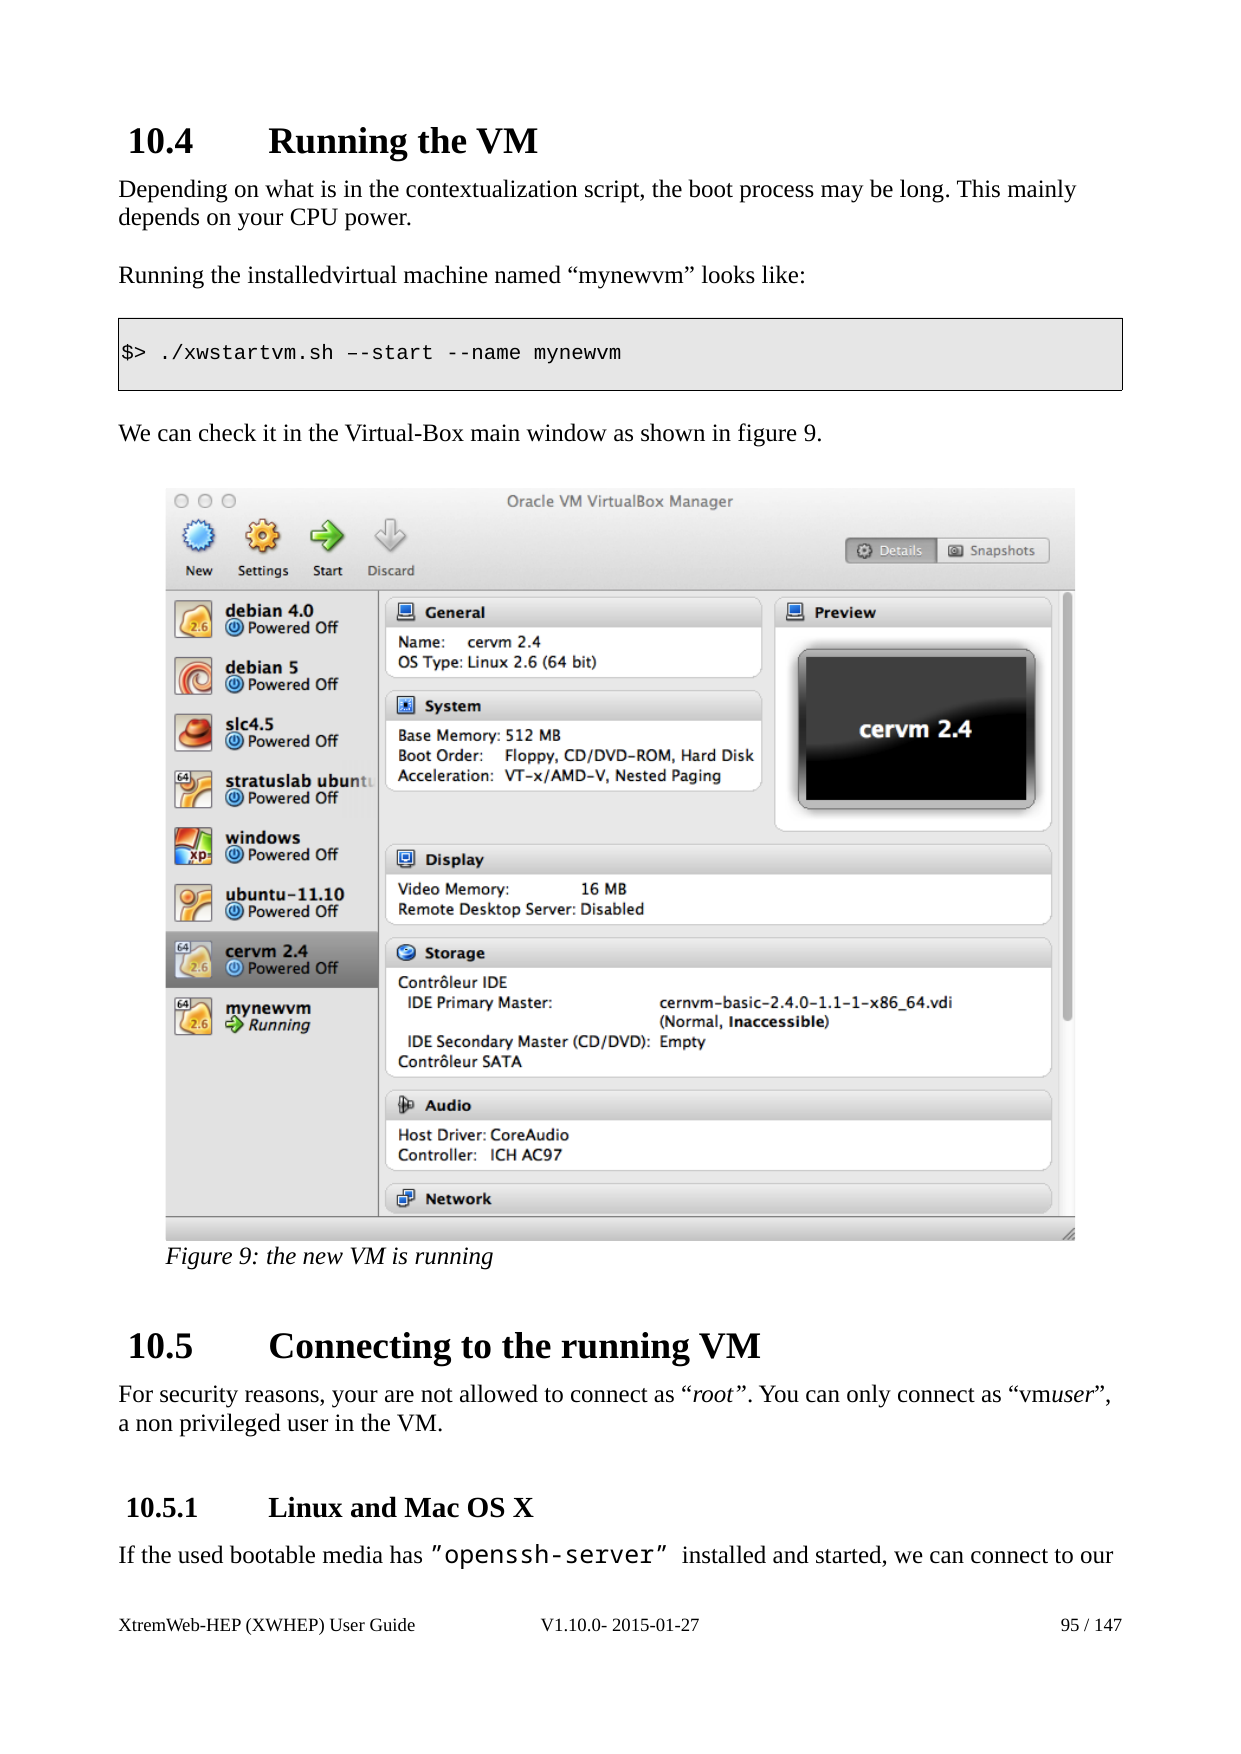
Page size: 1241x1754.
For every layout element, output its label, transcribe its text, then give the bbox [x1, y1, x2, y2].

text We can check it in the Virtual-Box main window as shown in figure 9. [118, 418, 1122, 447]
subtitle Linux and Mac OS X [118, 1490, 1122, 1524]
subtitle Running the VM [118, 118, 1122, 161]
text If the used bootable media has ”openssh-server” installed and started, we can connect to our [118, 1536, 1122, 1570]
text For security reasons, your are not allowed to connect as “root”. You can only connect as “vmuser”, a non privileged user in the VM. [118, 1379, 1122, 1437]
text Depending on what is in the contextualization script, the boot process may be long. This mainly depends on your CPU power. [118, 174, 1122, 231]
picture [165, 488, 1075, 1241]
subtitle Connecting to the running VM [118, 1323, 1122, 1367]
text Running the installedvirtual machine named “mynewvm” looks like: [118, 260, 1122, 289]
text Figure 9: the new VM is running [165, 1241, 1075, 1270]
text $> ./xwstartvm.sh –-start --name mynewvm [119, 339, 1122, 362]
